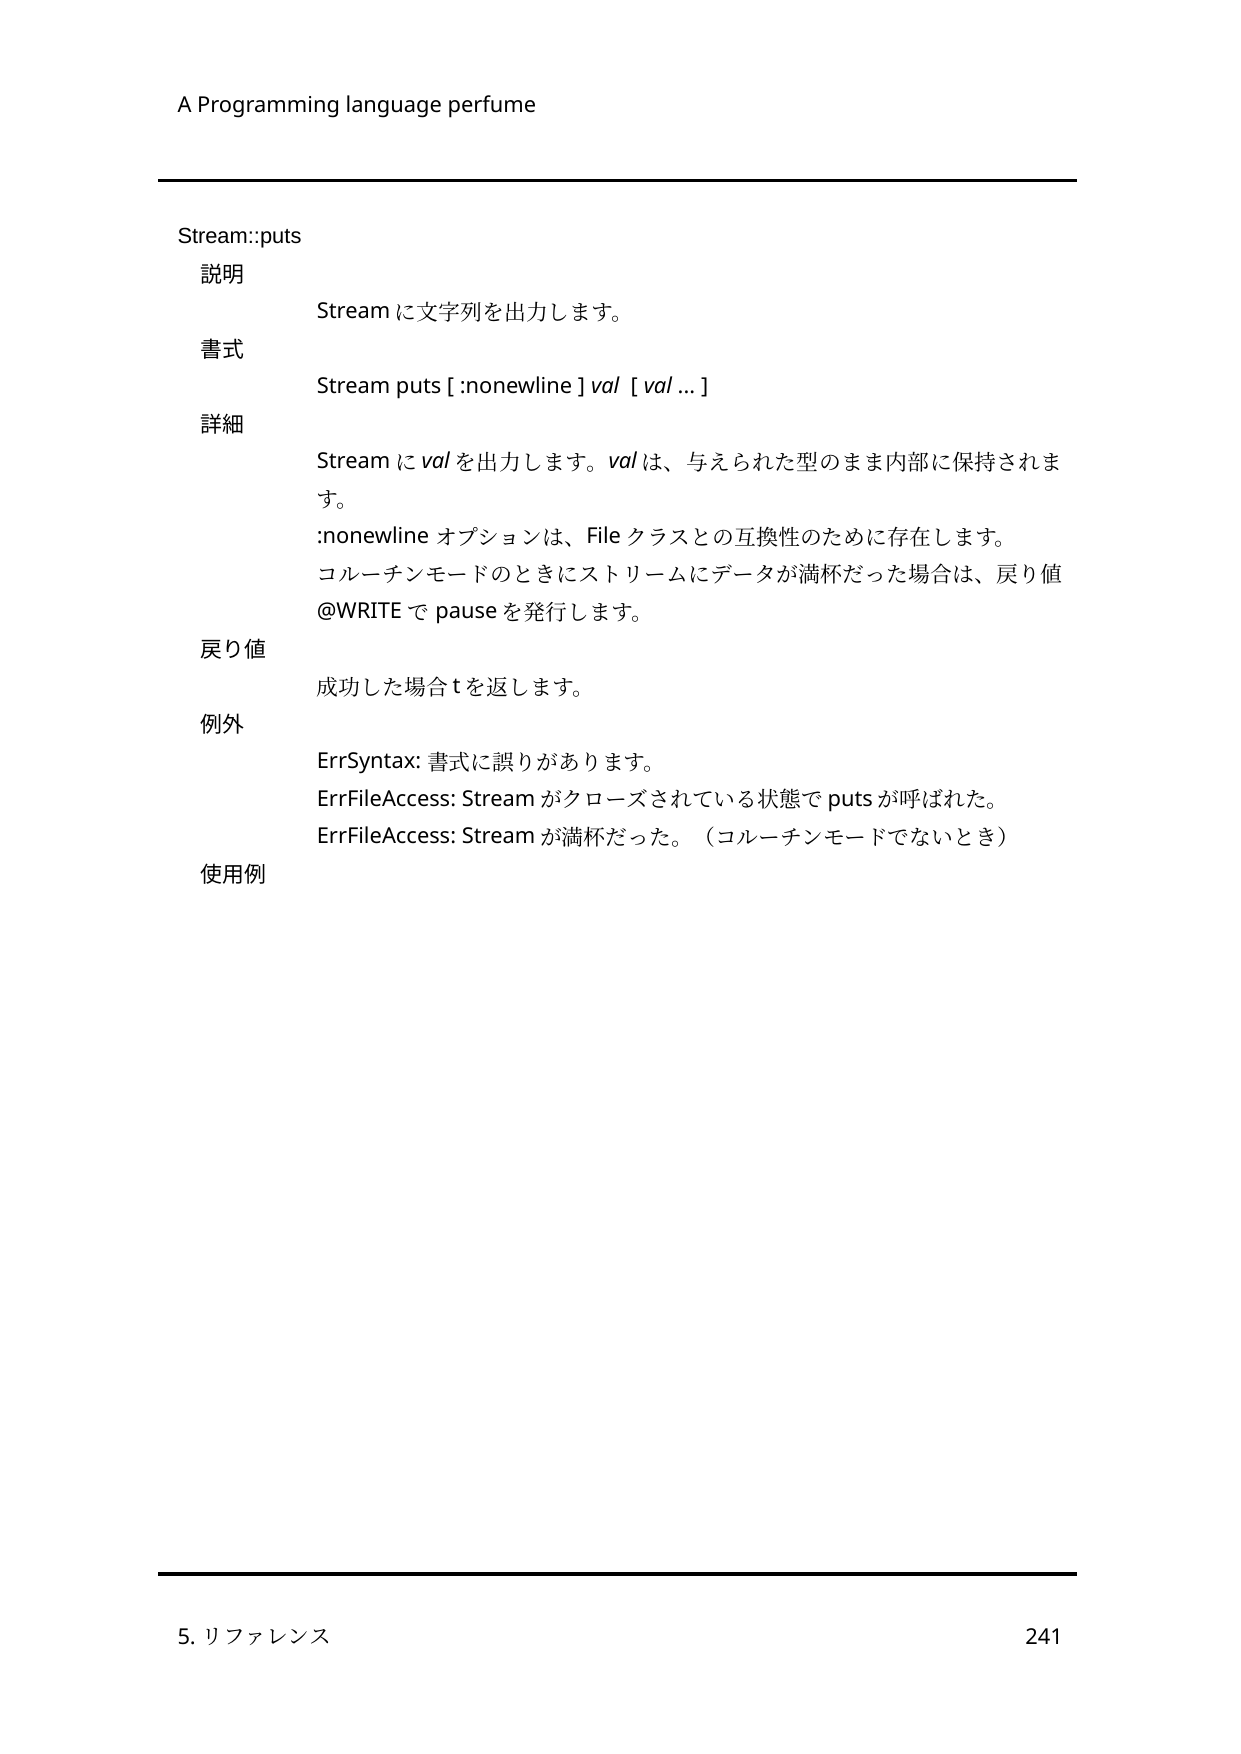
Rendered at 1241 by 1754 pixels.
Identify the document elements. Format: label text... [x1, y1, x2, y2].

table_header 説明 [200, 254, 317, 329]
table_header Streamに文字列を出力します。 [317, 254, 1063, 329]
table_cell 例外 [200, 704, 317, 854]
table_cell [317, 854, 1063, 929]
table_cell 詳細 [200, 404, 317, 629]
table_cell 書式 [200, 329, 317, 404]
table_cell 使用例 [200, 854, 317, 929]
table_cell Streamにvalを出力します。valは、与えられた型のまま内部に保持されます。 :nonewline オプションは、Fileクラスとの互換性のために存在します。 コルーチンモードのときにストリームにデータが満杯だった場合は、戻り値 @WRITE で pauseを発行します。 [317, 404, 1063, 629]
table_cell ErrSyntax: 書式に誤りがあります。 ErrFileAccess: Streamがクローズされている状態でputsが呼ばれた。 ErrFileAccess: Streamが満杯だった。（コルーチンモードでないとき） [317, 704, 1063, 854]
table_cell 成功した場合tを返します。 [317, 629, 1063, 704]
table_cell 戻り値 [200, 629, 317, 704]
subtitle Stream::puts [177, 217, 1063, 254]
table_cell Stream puts [ :nonewline ] val [ val ... ] [317, 329, 1063, 404]
